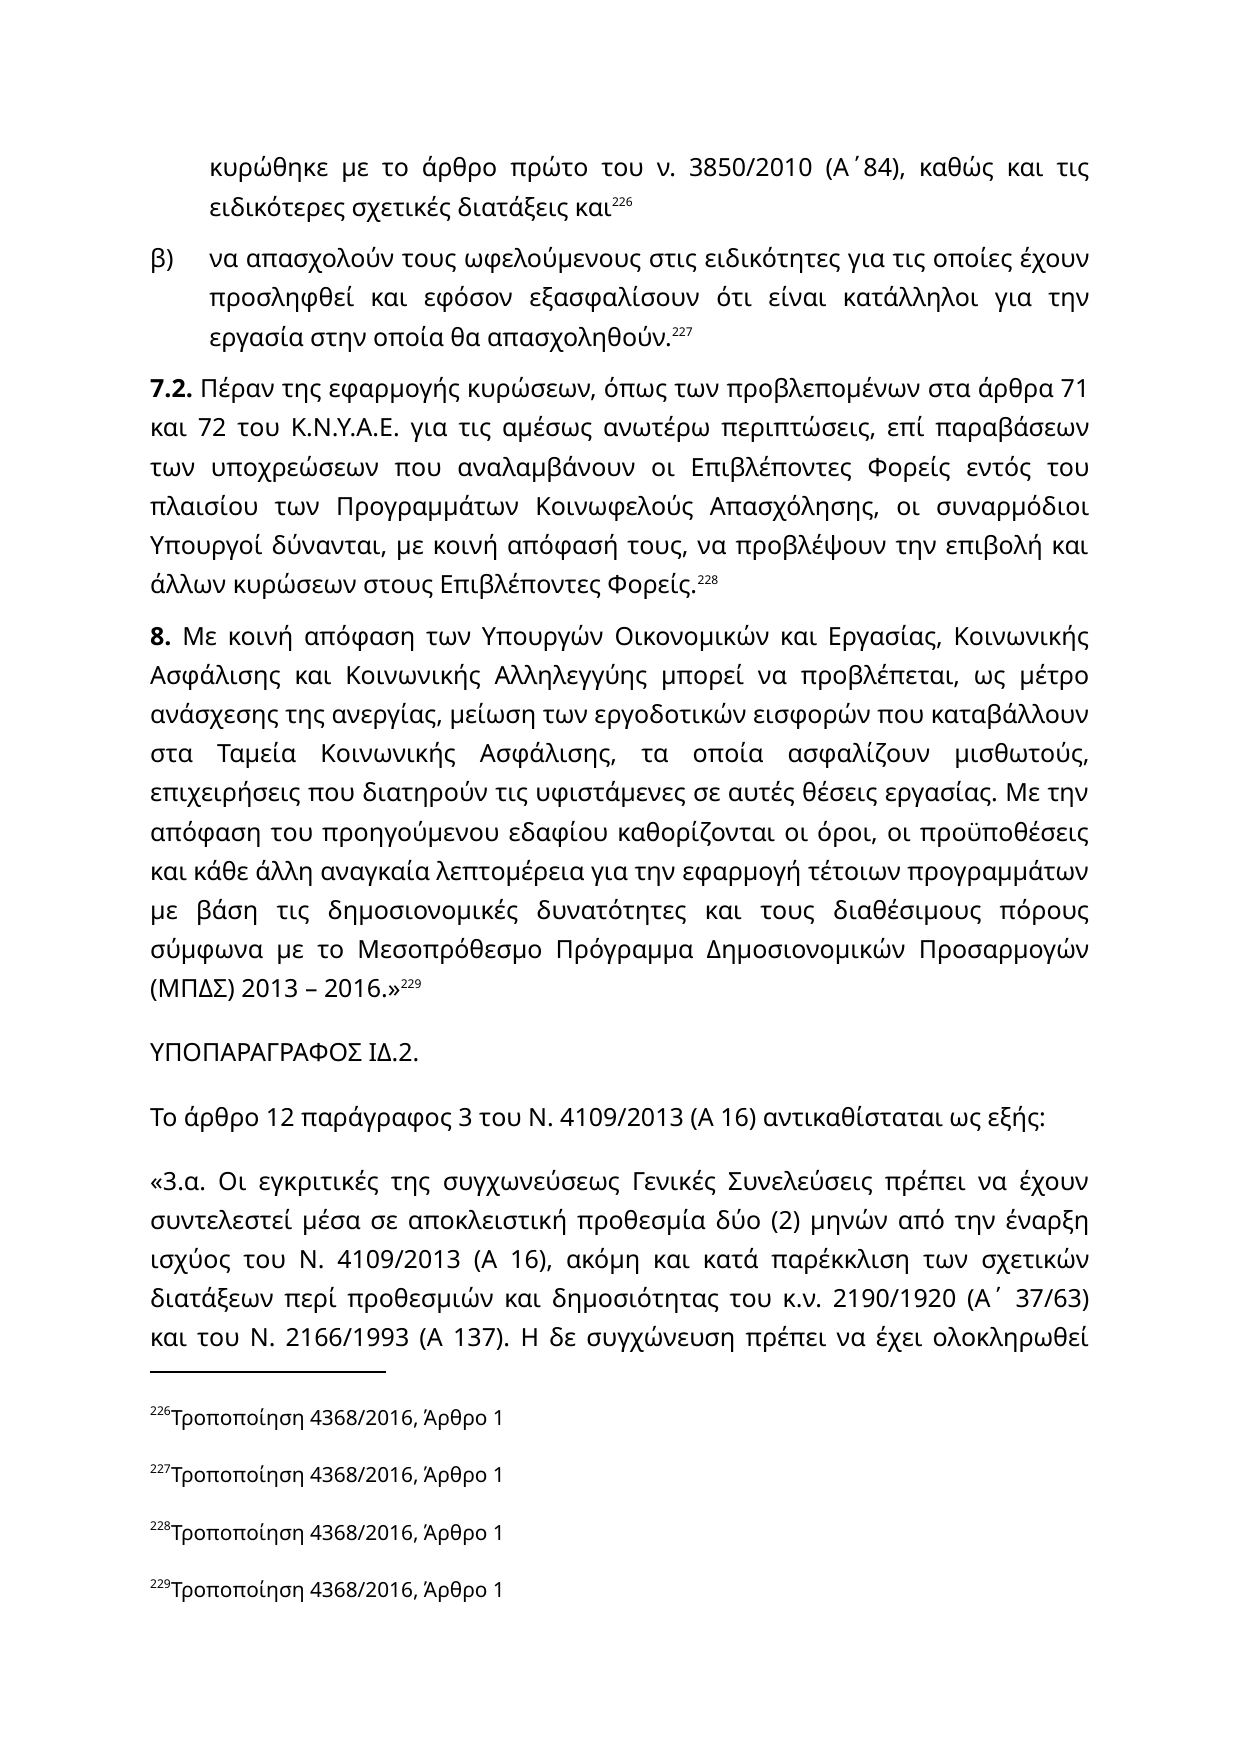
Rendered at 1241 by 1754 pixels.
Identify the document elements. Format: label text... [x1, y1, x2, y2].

text Τροποποίηση 4368/2016, Άρθρο 1 [150, 1460, 1090, 1489]
text Τροποποίηση 4368/2016, Άρθρο 1 [150, 1403, 1090, 1431]
list κυρώθηκε με το άρθρο πρώτο του ν. 3850/2010 (Α΄84), καθώς και τις ειδικότερες σχετικές διατάξεις και [150, 150, 1090, 223]
text ΥΠΟΠΑΡΑΓΡΑΦΟΣ ΙΔ.2. [150, 1035, 1090, 1069]
list β) να απασχολούν τους ωφελούμενους στις ειδικότητες για τις οποίες έχουν προσληφθεί και εφόσον εξασφαλίσουν ότι είναι κατάλληλοι για την εργασία στην οποία θα απασχοληθούν. [150, 241, 1090, 353]
text Τροποποίηση 4368/2016, Άρθρο 1 [150, 1518, 1090, 1546]
text «3.α. Οι εγκριτικές της συγχωνεύσεως Γενικές Συνελεύσεις πρέπει να έχουν συντελεστεί μέσα σε αποκλειστική προθεσμία δύο (2) μηνών από την έναρξη ισχύος του Ν. 4109/2013 (Α 16), ακόμη και κατά παρέκκλιση των σχετικών διατάξεων περί προθεσμιών και δημοσιότητας του κ.ν. 2190/1920 (Α΄ 37/63) και του Ν. 2166/1993 (Α 137). Η δε συγχώνευση πρέπει να έχει ολοκληρωθεί [150, 1163, 1090, 1354]
text 8. Με κοινή απόφαση των Υπουργών Οικονομικών και Εργασίας, Κοινωνικής Ασφάλισης και Κοινωνικής Αλληλεγγύης μπορεί να προβλέπεται, ως μέτρο ανάσχεσης της ανεργίας, μείωση των εργοδοτικών εισφορών που καταβάλλουν στα Ταμεία Κοινωνικής Ασφάλισης, τα οποία ασφαλίζουν μισθωτούς, επιχειρήσεις που διατηρούν τις υφιστάμενες σε αυτές θέσεις εργασίας. Με την απόφαση του προηγούμενου εδαφίου καθορίζονται οι όροι, οι προϋποθέσεις και κάθε άλλη αναγκαία λεπτομέρεια για την εφαρμογή τέτοιων προγραμμάτων με βάση τις δημοσιονομικές δυνατότητες και τους διαθέσιμους πόρους σύμφωνα με το Μεσοπρόθεσμο Πρόγραμμα Δημοσιονομικών Προσαρμογών (ΜΠΔΣ) 2013 – 2016.» [150, 618, 1090, 1005]
text Το άρθρο 12 παράγραφος 3 του Ν. 4109/2013 (Α 16) αντικαθίσταται ως εξής: [150, 1099, 1090, 1133]
text Τροποποίηση 4368/2016, Άρθρο 1 [150, 1576, 1090, 1604]
text 7.2. Πέραν της εφαρμογής κυρώσεων, όπως των προβλεπομένων στα άρθρα 71 και 72 του Κ.Ν.Υ.Α.Ε. για τις αμέσως ανωτέρω περιπτώσεις, επί παραβάσεων των υποχρεώσεων που αναλαμβάνουν οι Επιβλέποντες Φορείς εντός του πλαισίου των Προγραμμάτων Κοινωφελούς Απασχόλησης, οι συναρμόδιοι Υπουργοί δύνανται, με κοινή απόφασή τους, να προβλέψουν την επιβολή και άλλων κυρώσεων στους Επιβλέποντες Φορείς. [150, 371, 1090, 601]
